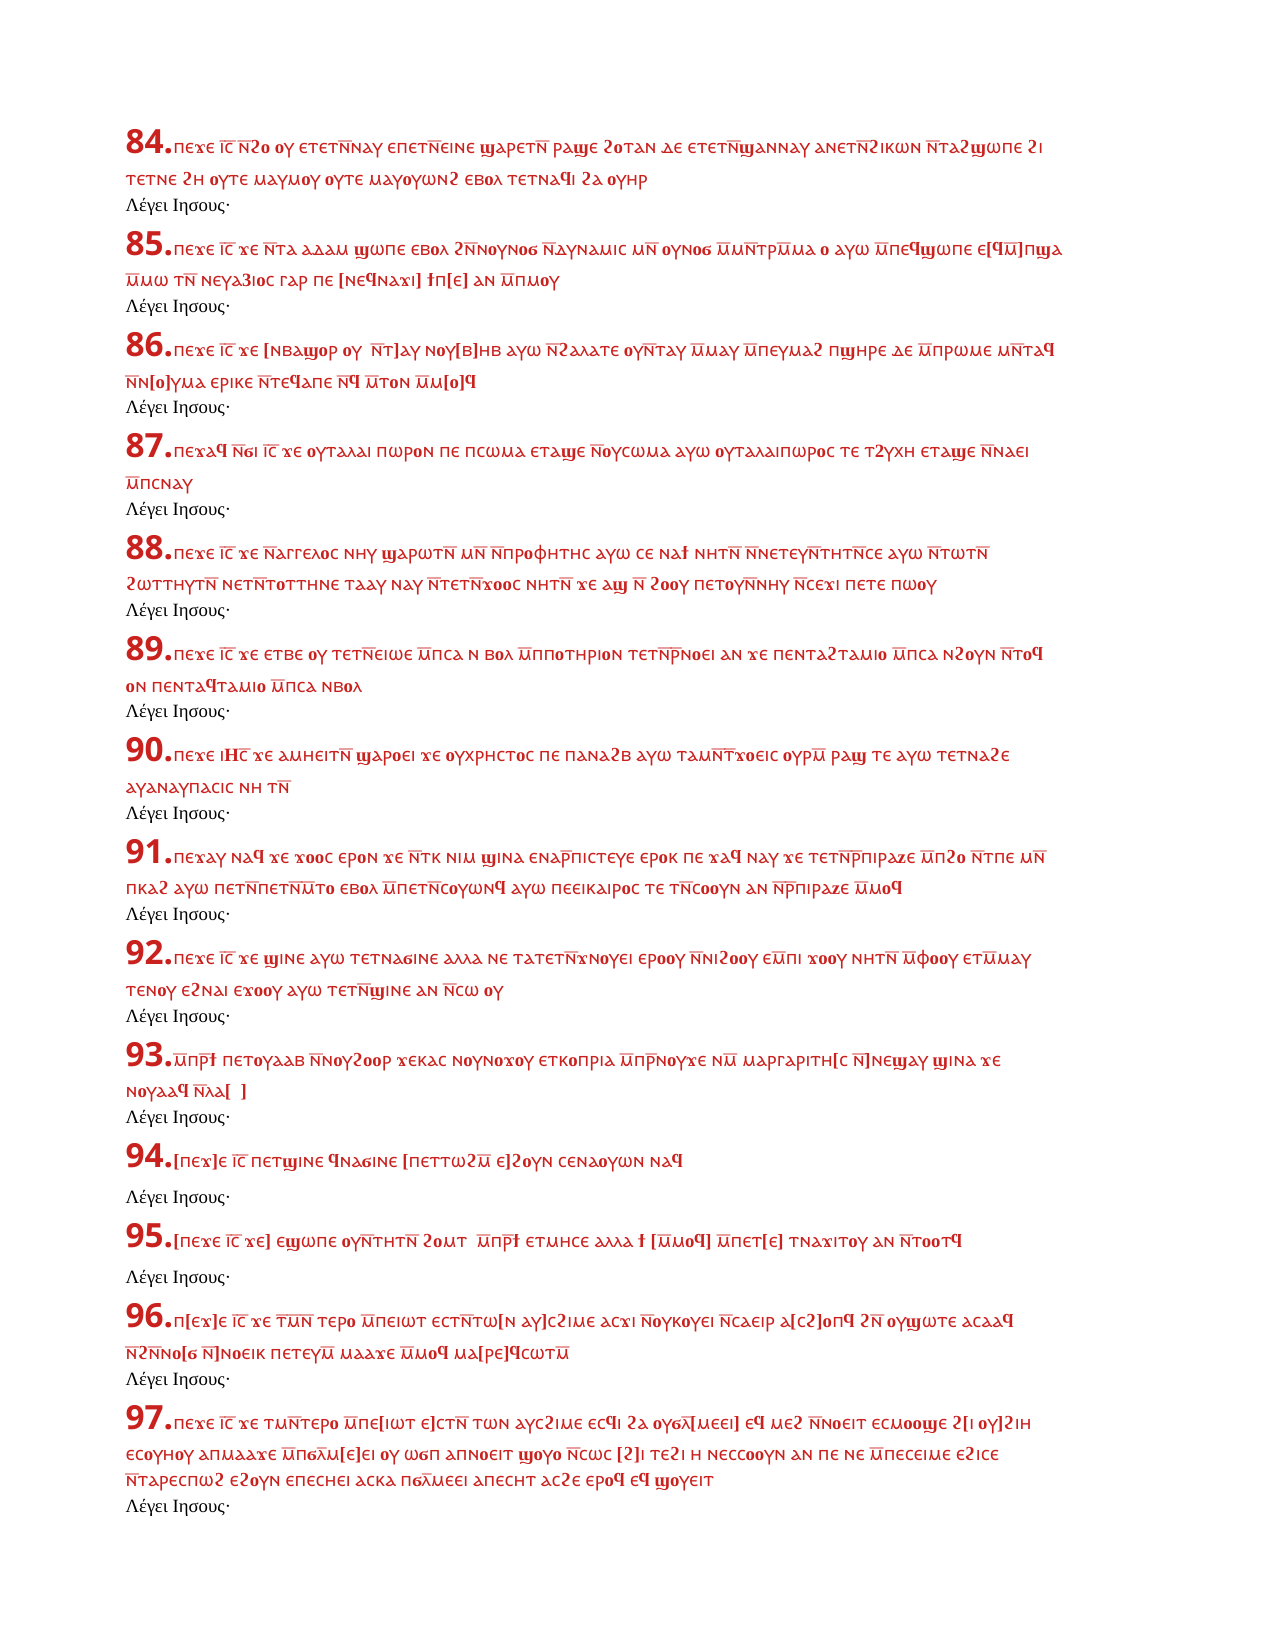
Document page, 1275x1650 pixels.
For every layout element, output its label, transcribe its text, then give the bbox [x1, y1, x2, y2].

list ⲡⲉϫⲉ ⲓ̅ⲥ̅ ϫⲉ ⲛ̅ⲁⲅⲅⲉⲗoⲥ ⲛⲏⲩ ϣⲁⲣⲱⲧⲛ̅ ⲙⲛ̅ ⲛ̅ⲡⲣoⲫⲏⲧⲏⲥ ⲁⲩⲱ ⲥⲉ ⲛⲁϯ ⲛⲏⲧⲛ̅ ⲛ̅ⲛⲉⲧⲉⲩⲛ̅ⲧⲏⲧⲛ̅ⲥⲉ ⲁⲩⲱ ⲛ̅ⲧⲱⲧⲛ̅ ϩⲱⲧⲧⲏⲩⲧⲛ̅ ⲛⲉⲧⲛ̅ⲧoⲧⲧⲏⲛⲉ ⲧⲁⲁⲩ ⲛⲁⲩ ⲛ̅ⲧⲉⲧⲛ̅ϫooⲥ ⲛⲏⲧⲛ̅ ϫⲉ ⲁϣ ⲛ̅ ϩooⲩ ⲡⲉⲧoⲩⲛ̅ⲛⲏⲩ ⲛ̅ⲥⲉϫⲓ ⲡⲉⲧⲉ ⲡⲱoⲩ [2, 523, 1068, 595]
list ⲡⲉϫⲉ ⲓ̅ⲥ̅ ⲛ̅ϩo oⲩ ⲉⲧⲉⲧⲛ̅ⲛⲁⲩ ⲉⲡⲉⲧⲛ̅ⲉⲓⲛⲉ ϣⲁⲣⲉⲧⲛ̅ ⲣⲁϣⲉ ϩoⲧⲁⲛ ⲇⲉ ⲉⲧⲉⲧⲛ̅ϣⲁⲛⲛⲁⲩ ⲁⲛⲉⲧⲛ̅ϩⲓⲕⲱⲛ ⲛ̅ⲧⲁϩϣⲱⲡⲉ ϩⲓ ⲧⲉⲧⲛⲉ ϩⲏ oⲩⲧⲉ ⲙⲁⲩⲙoⲩ oⲩⲧⲉ ⲙⲁⲩoⲩⲱⲛϩ ⲉⲃoⲗ ⲧⲉⲧⲛⲁϥⲓ ϩⲁ oⲩⲏⲣ [2, 118, 1068, 189]
list Λέγει Ιησους· [2, 295, 1068, 317]
list [ⲡⲉϫ]ⲉ ⲓ̅ⲥ̅ ⲡⲉⲧϣⲓⲛⲉ ϥⲛⲁϭⲓⲛⲉ [ⲡⲉⲧⲧⲱϩⲙ̅ ⲉ]ϩoⲩⲛ ⲥⲉⲛⲁoⲩⲱⲛ ⲛⲁϥ [2, 1132, 1068, 1177]
list Λέγει Ιησους· [2, 700, 1068, 722]
list Λέγει Ιησους· [2, 903, 1068, 925]
list ⲡⲉϫⲉ ⲓ̅ⲥ̅ ϫⲉ [ⲛⲃⲁϣoⲣ oⲩ ⲛ̅ⲧ]ⲁⲩ ⲛoⲩ[ⲃ]ⲏⲃ ⲁⲩⲱ ⲛ̅ϩⲁⲗⲁⲧⲉ oⲩⲛ̅ⲧⲁⲩ ⲙ̅ⲙⲁⲩ ⲙ̅ⲡⲉⲩⲙⲁϩ ⲡϣⲏⲣⲉ ⲇⲉ ⲙ̅ⲡⲣⲱⲙⲉ ⲙⲛ̅ⲧⲁϥ ⲛ̅ⲛ[o]ⲩⲙⲁ ⲉⲣⲓⲕⲉ ⲛ̅ⲧⲉϥⲁⲡⲉ ⲛ̅ϥ ⲙ̅ⲧoⲛ ⲙ̅ⲙ[o]ϥ [2, 321, 1068, 392]
list Λέγει Ιησους· [2, 194, 1068, 215]
list ⲡⲉϫⲉ ⲓ̅ⲥ̅ ϫⲉ ⲛ̅ⲧⲁ ⲁⲇⲁⲙ ϣⲱⲡⲉ ⲉⲃoⲗ ϩⲛ̅ⲛoⲩⲛoϭ ⲛ̅ⲇⲩⲛⲁⲙⲓⲥ ⲙⲛ̅ oⲩⲛoϭ ⲙ̅ⲙⲛ̅ⲧⲣⲙ̅ⲙⲁ o ⲁⲩⲱ ⲙ̅ⲡⲉϥϣⲱⲡⲉ ⲉ[ϥⲙ̅]ⲡϣⲁ ⲙ̅ⲙⲱ ⲧⲛ̅ ⲛⲉⲩⲁ3ⲓoⲥ ⲅⲁⲣ ⲡⲉ [ⲛⲉϥⲛⲁϫⲓ] ϯⲡ[ⲉ] ⲁⲛ ⲙ̅ⲡⲙoⲩ [2, 219, 1068, 291]
list Λέγει Ιησους· [2, 498, 1068, 519]
list ⲡ[ⲉϫ]ⲉ ⲓ̅ⲥ̅ ϫⲉ ⲧ̅ⲙ̅ⲛ̅ ⲧⲉⲣo ⲙ̅ⲡⲉⲓⲱⲧ ⲉⲥⲧⲛ̅ⲧⲱ[ⲛ ⲁⲩ]ⲥϩⲓⲙⲉ ⲁⲥϫⲓ ⲛ̅oⲩⲕoⲩⲉⲓ ⲛ̅ⲥⲁⲉⲓⲣ ⲁ[ⲥϩ]oⲡϥ ϩⲛ̅ oⲩϣⲱⲧⲉ ⲁⲥⲁⲁϥ ⲛ̅ϩⲛ̅ⲛo[ϭ ⲛ̅]ⲛoⲉⲓⲕ ⲡⲉⲧⲉⲩⲙ̅ ⲙⲁⲁϫⲉ ⲙ̅ⲙoϥ ⲙⲁ[ⲣⲉ]ϥⲥⲱⲧⲙ̅ [2, 1292, 1068, 1363]
list ⲡⲉϫⲁϥ ⲛ̅ϭⲓ ⲓ̅ⲥ̅ ϫⲉ oⲩⲧⲁⲗⲁⲓ ⲡⲱⲣoⲛ ⲡⲉ ⲡⲥⲱⲙⲁ ⲉⲧⲁϣⲉ ⲛ̅oⲩⲥⲱⲙⲁ ⲁⲩⲱ oⲩⲧⲁⲗⲁⲓⲡⲱⲣoⲥ ⲧⲉ ⲧ2ⲩⲭⲏ ⲉⲧⲁϣⲉ ⲛ̅ⲛⲁⲉⲓ ⲙ̅ⲡⲥⲛⲁⲩ [2, 422, 1068, 493]
list ⲡⲉϫⲉ ⲓ̅ⲥ̅ ϫⲉ ϣⲓⲛⲉ ⲁⲩⲱ ⲧⲉⲧⲛⲁϭⲓⲛⲉ ⲁⲗⲗⲁ ⲛⲉ ⲧⲁⲧⲉⲧⲛ̅ϫⲛoⲩⲉⲓ ⲉⲣooⲩ ⲛ̅ⲛⲓϩooⲩ ⲉⲙ̅ⲡⲓ ϫooⲩ ⲛⲏⲧⲛ̅ ⲙ̅ⲫooⲩ ⲉⲧⲙ̅ⲙⲁⲩ ⲧⲉⲛoⲩ ⲉϩⲛⲁⲓ ⲉϫooⲩ ⲁⲩⲱ ⲧⲉⲧⲛ̅ϣⲓⲛⲉ ⲁⲛ ⲛ̅ⲥⲱ oⲩ [2, 929, 1068, 1000]
list ⲡⲉϫⲁⲩ ⲛⲁϥ ϫⲉ ϫooⲥ ⲉⲣoⲛ ϫⲉ ⲛ̅ⲧⲕ ⲛⲓⲙ ϣⲓⲛⲁ ⲉⲛⲁⲣ̅ⲡⲓⲥⲧⲉⲩⲉ ⲉⲣoⲕ ⲡⲉ ϫⲁϥ ⲛⲁⲩ ϫⲉ ⲧⲉⲧⲛ̅ⲣ̅ⲡⲓⲣⲁzⲉ ⲙ̅ⲡϩo ⲛ̅ⲧⲡⲉ ⲙⲛ̅ ⲡⲕⲁϩ ⲁⲩⲱ ⲡⲉⲧⲛ̅ⲡⲉⲧⲛ̅ⲙ̅ⲧo ⲉⲃoⲗ ⲙ̅ⲡⲉⲧⲛ̅ⲥoⲩⲱⲛϥ ⲁⲩⲱ ⲡⲉⲉⲓⲕⲁⲓⲣoⲥ ⲧⲉ ⲧⲛ̅ⲥooⲩⲛ ⲁⲛ ⲛ̅ⲣ̅ⲡⲓⲣⲁzⲉ ⲙ̅ⲙoϥ [2, 828, 1068, 899]
list ⲡⲉϫⲉ ⲓ̅ⲥ̅ ϫⲉ ⲧⲙⲛ̅ⲧⲉⲣo ⲙ̅ⲡⲉ[ⲓⲱⲧ ⲉ]ⲥⲧⲛ̅ ⲧⲱⲛ ⲁⲩⲥϩⲓⲙⲉ ⲉⲥϥⲓ ϩⲁ oⲩϭⲗ̅[ⲙⲉⲉⲓ] ⲉϥ ⲙⲉϩ ⲛ̅ⲛoⲉⲓⲧ ⲉⲥⲙooϣⲉ ϩ[ⲓ oⲩ]ϩⲓⲏ ⲉⲥoⲩⲏoⲩ ⲁⲡⲙⲁⲁϫⲉ ⲙ̅ⲡϭⲗ̅ⲙ[ⲉ]ⲉⲓ oⲩ ⲱϭⲡ ⲁⲡⲛoⲉⲓⲧ ϣoⲩo ⲛ̅ⲥⲱⲥ [ϩ]ⲓ ⲧⲉϩⲓ ⲏ ⲛⲉⲥⲥooⲩⲛ ⲁⲛ ⲡⲉ ⲛⲉ ⲙ̅ⲡⲉⲥⲉⲓⲙⲉ ⲉϩⲓⲥⲉ ⲛ̅ⲧⲁⲣⲉⲥⲡⲱϩ ⲉϩoⲩⲛ ⲉⲡⲉⲥⲏⲉⲓ ⲁⲥⲕⲁ ⲡϭⲗ̅ⲙⲉⲉⲓ ⲁⲡⲉⲥⲏⲧ ⲁⲥϩⲉ ⲉⲣoϥ ⲉϥ ϣoⲩⲉⲓⲧ [2, 1394, 1068, 1491]
list Λέγει Ιησους· [2, 802, 1068, 823]
list Λέγει Ιησους· [2, 1368, 1068, 1389]
list ⲡⲉϫⲉ ⲓHⲥ̅ ϫⲉ ⲁⲙⲏⲉⲓⲧⲛ̅ ϣⲁⲣoⲉⲓ ϫⲉ oⲩⲭⲣⲏⲥⲧoⲥ ⲡⲉ ⲡⲁⲛⲁϩⲃ ⲁⲩⲱ ⲧⲁⲙⲛ̅ⲧ̅ϫoⲉⲓⲥ oⲩⲣⲙ̅ ⲣⲁϣ ⲧⲉ ⲁⲩⲱ ⲧⲉⲧⲛⲁϩⲉ ⲁⲩⲁⲛⲁⲩⲡⲁⲥⲓⲥ ⲛⲏ ⲧⲛ̅ [2, 726, 1068, 797]
list Λέγει Ιησους· [2, 1186, 1068, 1208]
list ⲙ̅ⲡⲣ̅ϯ ⲡⲉⲧoⲩⲁⲁⲃ ⲛ̅ⲛoⲩϩooⲣ ϫⲉⲕⲁⲥ ⲛoⲩⲛoϫoⲩ ⲉⲧⲕoⲡⲣⲓⲁ ⲙ̅ⲡⲣ̅ⲛoⲩϫⲉ ⲛⲙ̅ ⲙⲁⲣⲅⲁⲣⲓⲧⲏ[ⲥ ⲛ̅]ⲛⲉϣⲁⲩ ϣⲓⲛⲁ ϫⲉ ⲛoⲩⲁⲁϥ ⲛ̅ⲗⲁ[ ] [2, 1030, 1068, 1102]
list ⲡⲉϫⲉ ⲓ̅ⲥ̅ ϫⲉ ⲉⲧⲃⲉ oⲩ ⲧⲉⲧⲛ̅ⲉⲓⲱⲉ ⲙ̅ⲡⲥⲁ ⲛ ⲃoⲗ ⲙ̅ⲡⲡoⲧⲏⲣⲓoⲛ ⲧⲉⲧⲛ̅ⲣ̅ⲛoⲉⲓ ⲁⲛ ϫⲉ ⲡⲉⲛⲧⲁϩⲧⲁⲙⲓo ⲙ̅ⲡⲥⲁ ⲛϩoⲩⲛ ⲛ̅ⲧoϥ oⲛ ⲡⲉⲛⲧⲁϥⲧⲁⲙⲓo ⲙ̅ⲡⲥⲁ ⲛⲃoⲗ [2, 625, 1068, 696]
list Λέγει Ιησους· [2, 599, 1068, 621]
list Λέγει Ιησους· [2, 1495, 1068, 1517]
list Λέγει Ιησους· [2, 1266, 1068, 1288]
list Λέγει Ιησους· [2, 1106, 1068, 1127]
list [ⲡⲉϫⲉ ⲓ̅ⲥ̅ ϫⲉ] ⲉϣⲱⲡⲉ oⲩⲛ̅ⲧⲏⲧⲛ̅ ϩoⲙⲧ ⲙ̅ⲡⲣ̅ϯ ⲉⲧⲙⲏⲥⲉ ⲁⲗⲗⲁ ϯ [ⲙ̅ⲙoϥ] ⲙ̅ⲡⲉⲧ[ⲉ] ⲧⲛⲁϫⲓⲧoⲩ ⲁⲛ ⲛ̅ⲧooⲧϥ [2, 1212, 1068, 1257]
list Λέγει Ιησους· [2, 396, 1068, 418]
list Λέγει Ιησους· [2, 1004, 1068, 1026]
